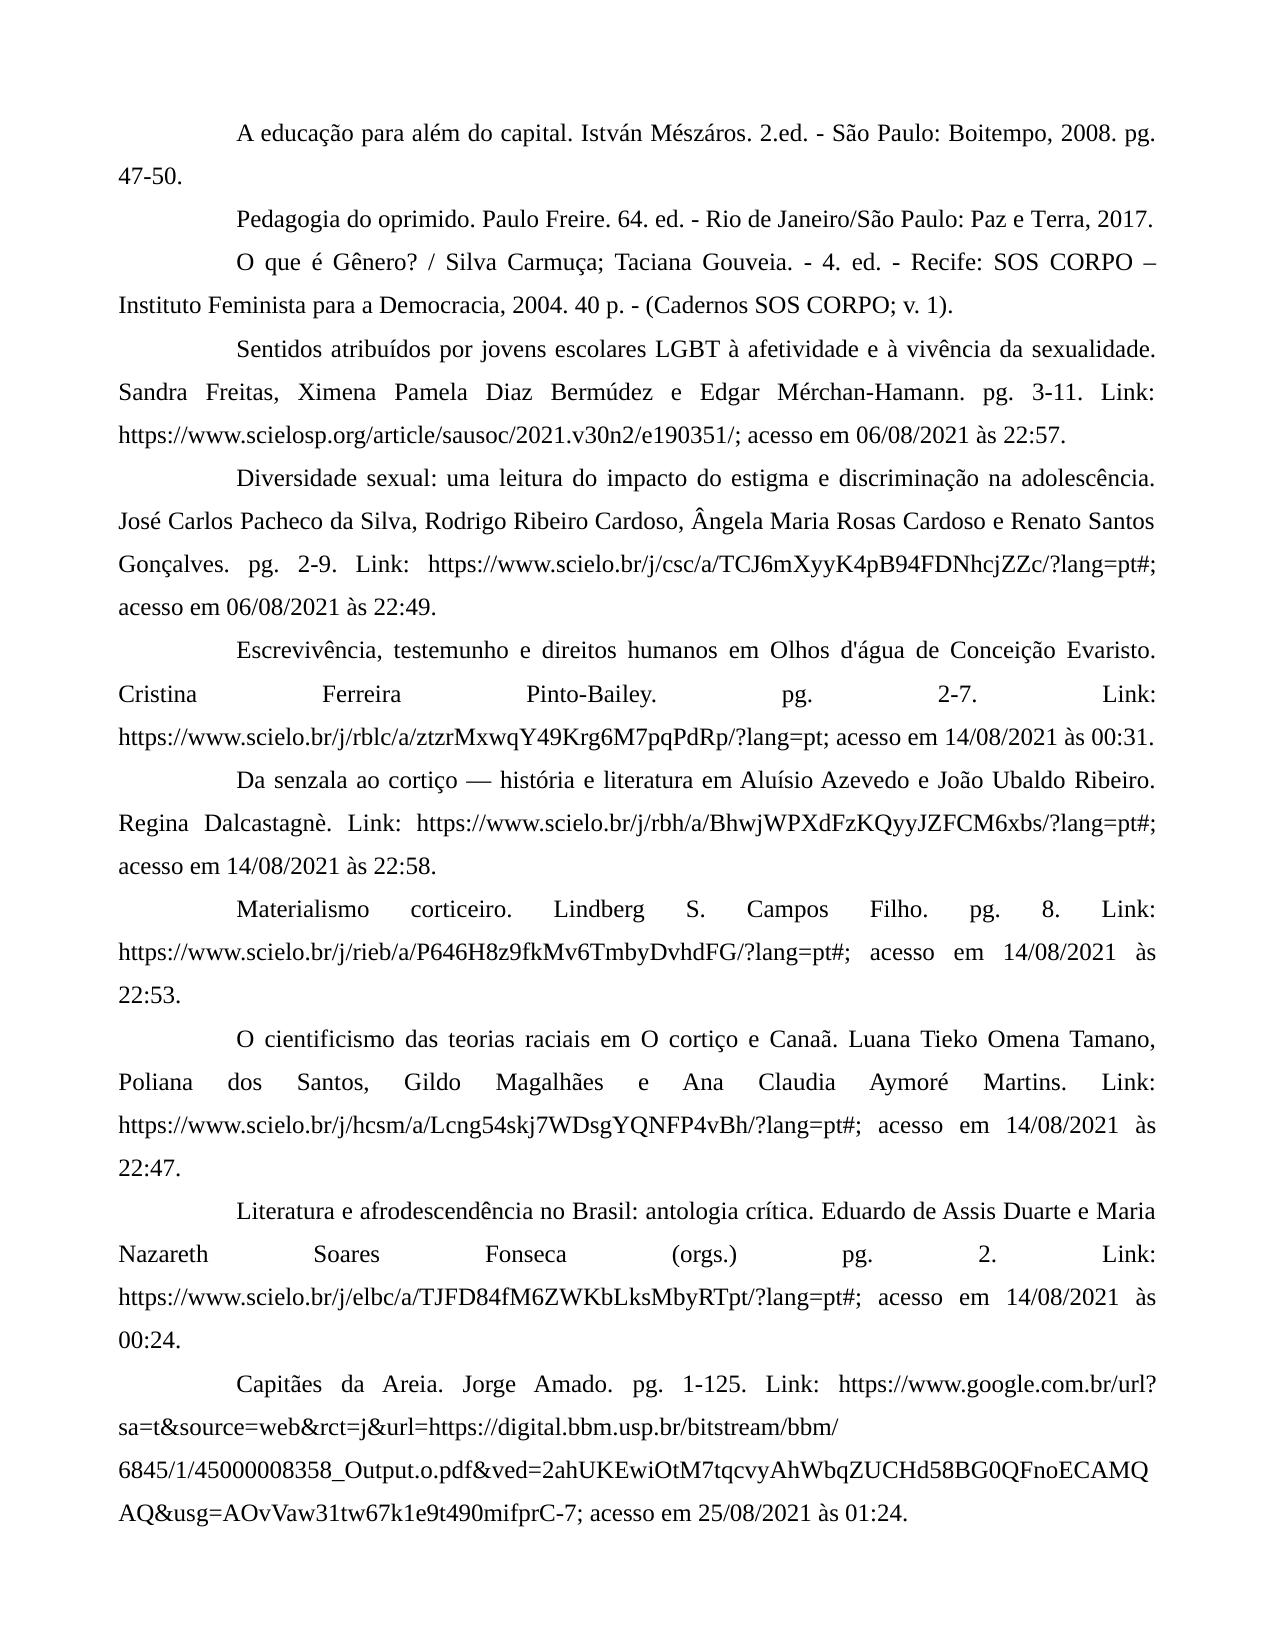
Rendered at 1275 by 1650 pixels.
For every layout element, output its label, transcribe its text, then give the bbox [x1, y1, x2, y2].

text Da senzala ao cortiço — história e literatura em Aluísio Azevedo e João Ubaldo Ribeiro. Regina Dalcastagnè. Link: https://www.scielo.br/j/rbh/a/BhwjWPXdFzKQyyJZFCM6xbs/?lang=pt#; acesso em 14/08/2021 às 22:58. [118, 765, 1157, 880]
text Escrevivência, testemunho e direitos humanos em Olhos d'água de Conceição Evaristo. Cristina Ferreira Pinto-Bailey. pg. 2-7. Link: https://www.scielo.br/j/rblc/a/ztzrMxwqY49Krg6M7pqPdRp/?lang=pt; acesso em 14/08/2021 às 00:31. [118, 636, 1157, 751]
text Materialismo corticeiro. Lindberg S. Campos Filho. pg. 8. Link: https://www.scielo.br/j/rieb/a/P646H8z9fkMv6TmbyDvhdFG/?lang=pt#; acesso em 14/08/2021 às 22:53. [118, 894, 1157, 1009]
text A educação para além do capital. István Mészáros. 2.ed. - São Paulo: Boitempo, 2008. pg. 47-50. [118, 118, 1157, 190]
text Capitães da Areia. Jorge Amado. pg. 1-125. Link: https://www.google.com.br/url?sa=t&source=web&rct=j&url=https://digital.bbm.usp.br/bitstream/bbm/6845/1/45000008358_Output.o.pdf&ved=2ahUKEwiOtM7tqcvyAhWbqZUCHd58BG0QFnoECAMQAQ&usg=AOvVaw31tw67k1e9t490mifprC-7; acesso em 25/08/2021 às 01:24. [118, 1369, 1157, 1527]
text O cientificismo das teorias raciais em O cortiço e Canaã. Luana Tieko Omena Tamano, Poliana dos Santos, Gildo Magalhães e Ana Claudia Aymoré Martins. Link: https://www.scielo.br/j/hcsm/a/Lcng54skj7WDsgYQNFP4vBh/?lang=pt#; acesso em 14/08/2021 às 22:47. [118, 1024, 1157, 1182]
text Sentidos atribuídos por jovens escolares LGBT à afetividade e à vivência da sexualidade. Sandra Freitas, Ximena Pamela Diaz Bermúdez e Edgar Mérchan-Hamann. pg. 3-11. Link: https://www.scielosp.org/article/sausoc/2021.v30n2/e190351/; acesso em 06/08/2021 às 22:57. [118, 334, 1157, 449]
text Pedagogia do oprimido. Paulo Freire. 64. ed. - Rio de Janeiro/São Paulo: Paz e Terra, 2017. [118, 204, 1157, 233]
text O que é Gênero? / Silva Carmuça; Taciana Gouveia. - 4. ed. - Recife: SOS CORPO – Instituto Feminista para a Democracia, 2004. 40 p. - (Cadernos SOS CORPO; v. 1). [118, 247, 1157, 319]
text Diversidade sexual: uma leitura do impacto do estigma e discriminação na adolescência. José Carlos Pacheco da Silva, Rodrigo Ribeiro Cardoso, Ângela Maria Rosas Cardoso e Renato Santos Gonçalves. pg. 2-9. Link: https://www.scielo.br/j/csc/a/TCJ6mXyyK4pB94FDNhcjZZc/?lang=pt#; acesso em 06/08/2021 às 22:49. [118, 463, 1157, 621]
text Literatura e afrodescendência no Brasil: antologia crítica. Eduardo de Assis Duarte e Maria Nazareth Soares Fonseca (orgs.) pg. 2. Link: https://www.scielo.br/j/elbc/a/TJFD84fM6ZWKbLksMbyRTpt/?lang=pt#; acesso em 14/08/2021 às 00:24. [118, 1196, 1157, 1354]
